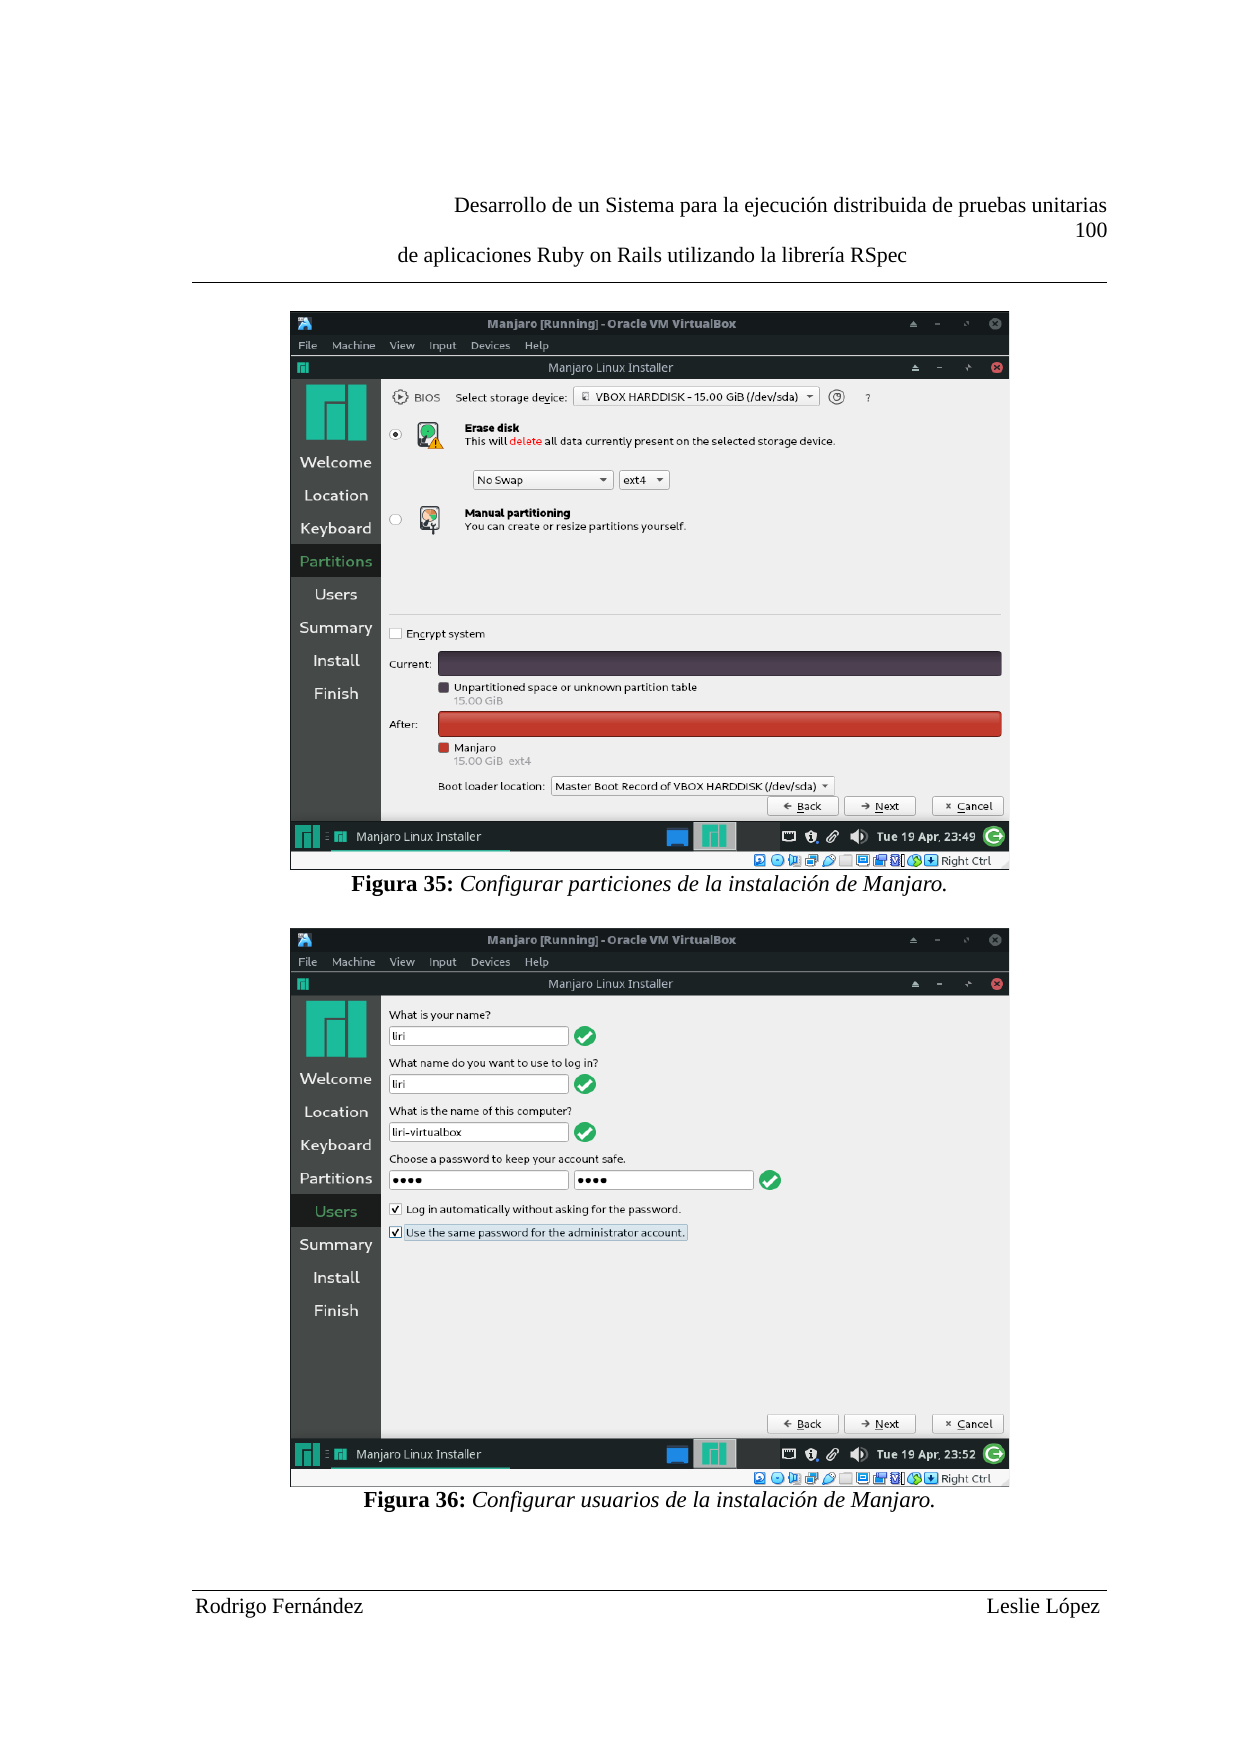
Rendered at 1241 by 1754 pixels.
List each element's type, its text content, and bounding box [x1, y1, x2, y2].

text Figura 35: Configurar particiones de la instalación de Manjaro. [290, 870, 1009, 896]
text Figura 36: Configurar usuarios de la instalación de Manjaro. [290, 1487, 1009, 1513]
picture [290, 928, 1010, 1487]
picture [290, 311, 1010, 870]
